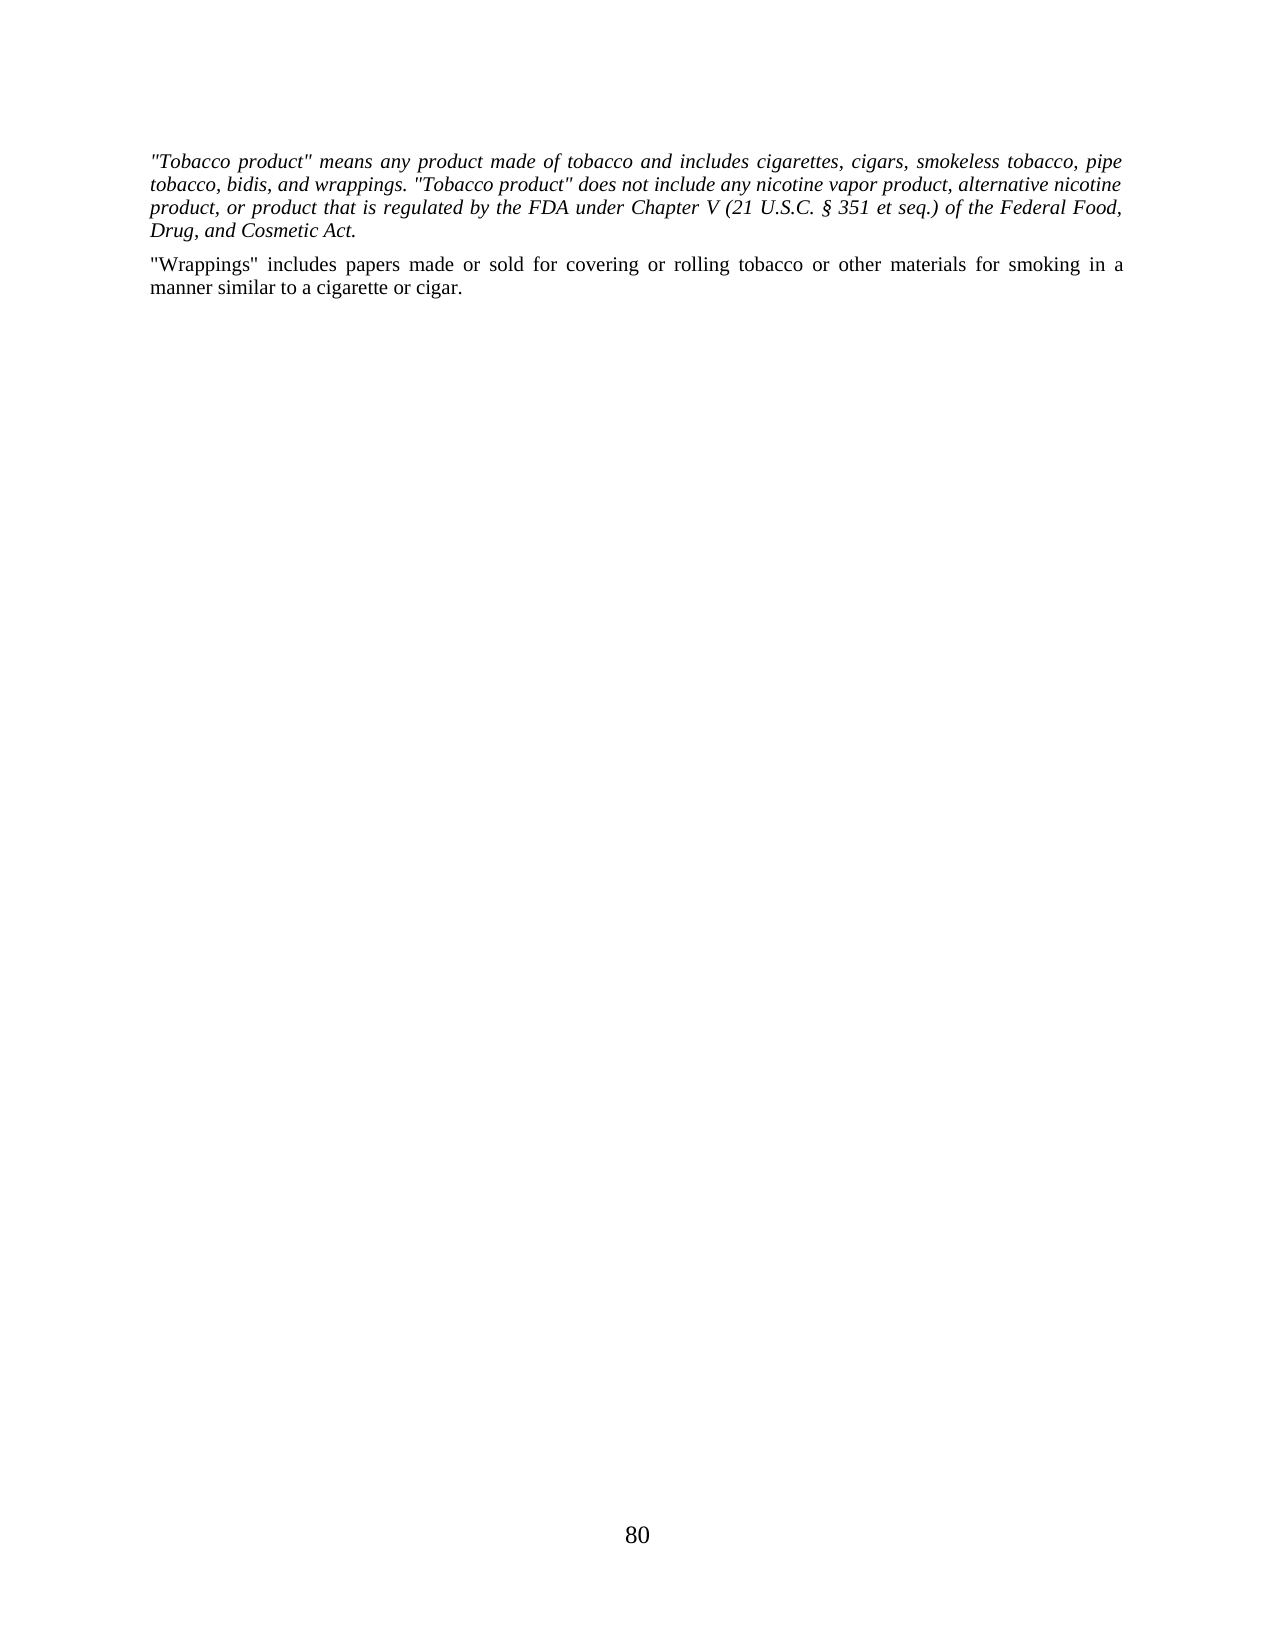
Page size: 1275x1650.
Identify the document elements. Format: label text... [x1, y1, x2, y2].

text "Tobacco product" means any product made of tobacco and includes cigarettes, cigars, smokeless tobacco, pipe tobacco, bidis, and wrappings. "Tobacco product" does not include any nicotine vapor product, alternative nicotine product, or product that is regulated by the FDA under Chapter V (21 U.S.C. § 351 et seq.) of the Federal Food, Drug, and Cosmetic Act. [150, 150, 1125, 242]
text "Wrappings" includes papers made or sold for covering or rolling tobacco or other materials for smoking in a manner similar to a cigarette or cigar. [150, 253, 1125, 299]
